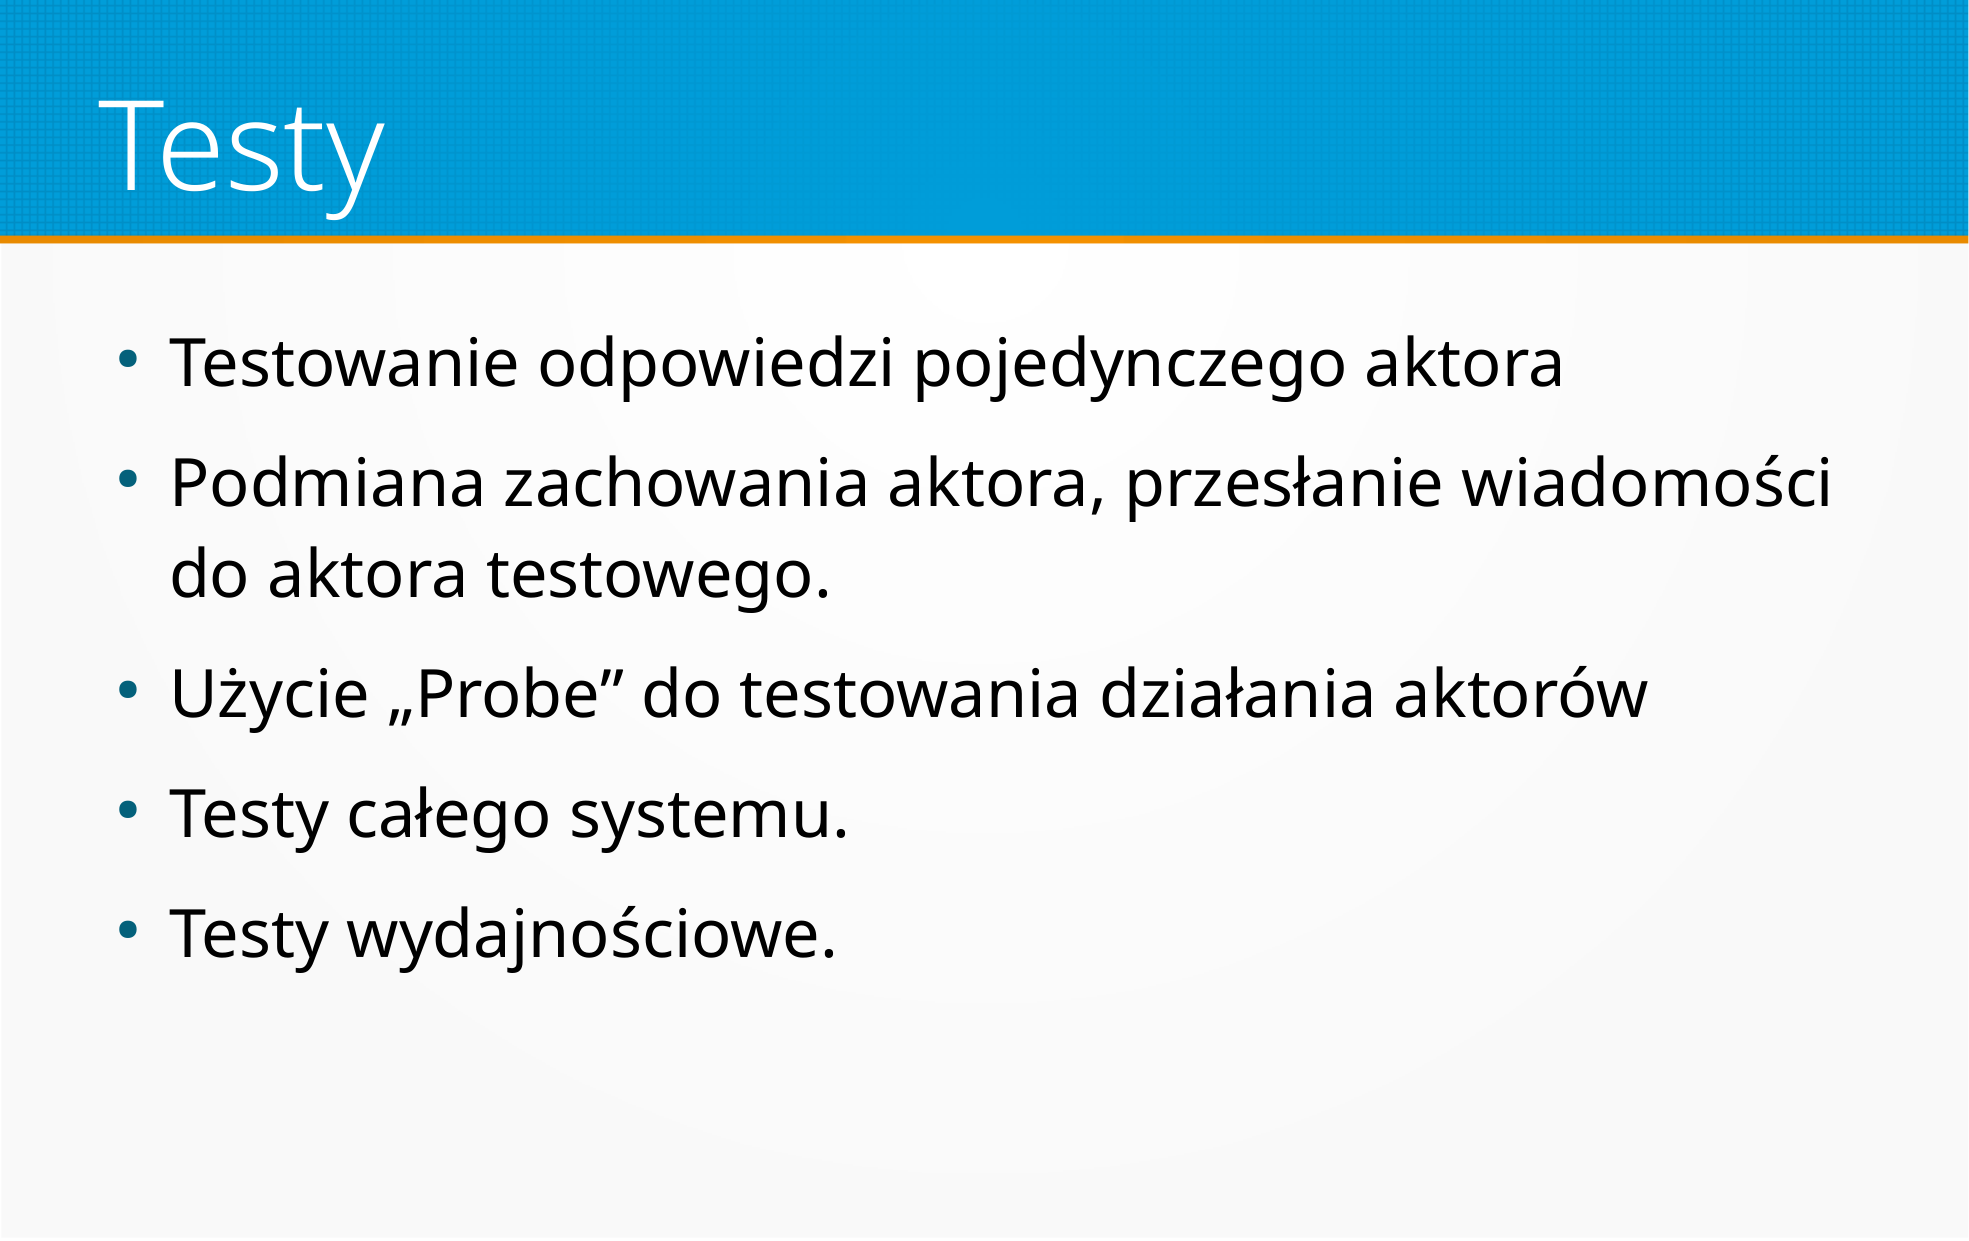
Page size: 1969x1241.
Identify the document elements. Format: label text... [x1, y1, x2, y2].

picture [0, 236, 1969, 1241]
list Testowanie odpowiedzi pojedynczego aktora Podmiana zachowania aktora, przesłanie wiadomości do aktora testowego. Użycie „Probe” do testowania działania aktorów Testy całego systemu. Testy wydajnościowe. [98, 315, 1861, 1081]
title Testy [98, 19, 1870, 227]
